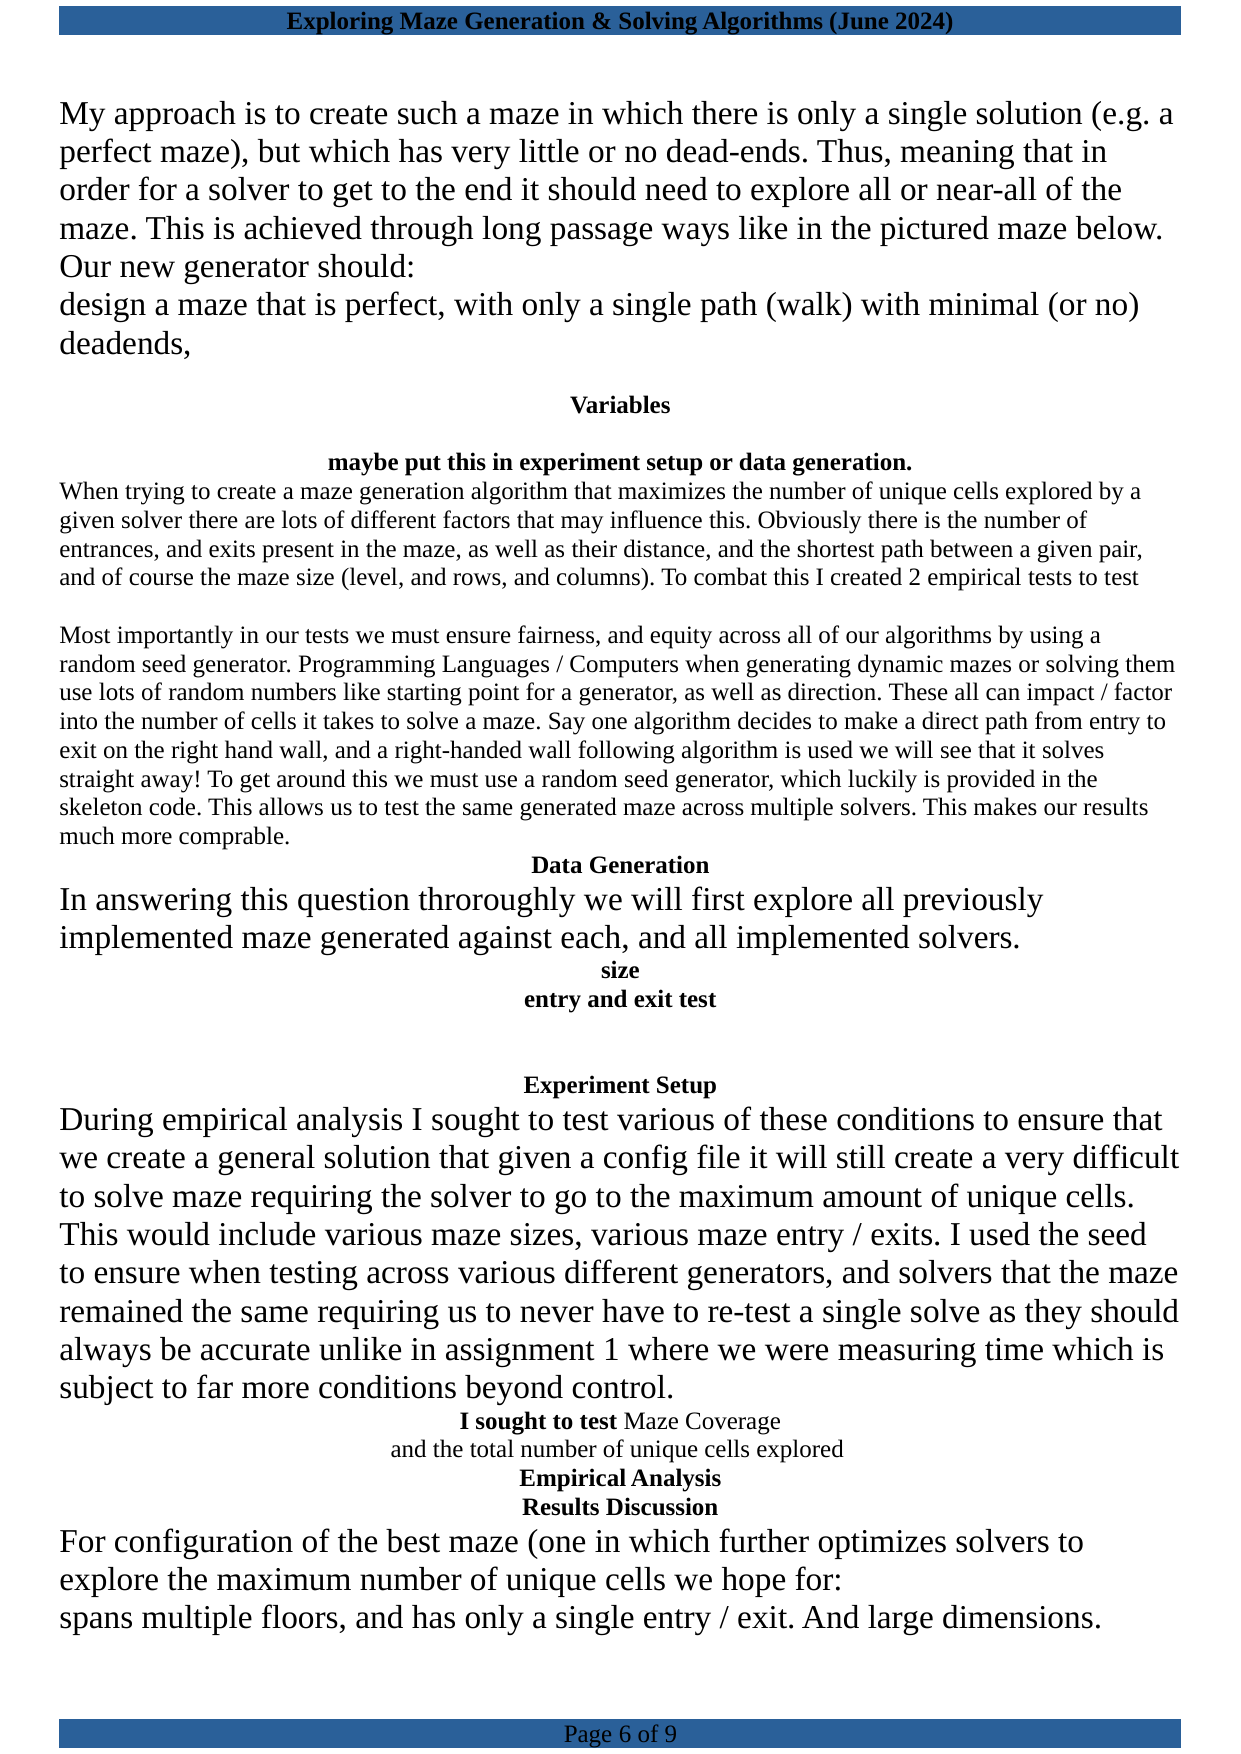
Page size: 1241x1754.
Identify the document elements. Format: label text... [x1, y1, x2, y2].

text and the total number of unique cells explored [59, 1434, 1181, 1463]
text spans multiple floors, and has only a single entry / exit. And large dimensions. [59, 1597, 1181, 1636]
text For configuration of the best maze (one in which further optimizes solvers to explore the maximum number of unique cells we hope for: [59, 1521, 1181, 1597]
text Data Generation [59, 850, 1181, 879]
text Empirical Analysis [59, 1463, 1181, 1492]
text Results Discussion [59, 1492, 1181, 1521]
text When trying to create a maze generation algorithm that maximizes the number of unique cells explored by a given solver there are lots of different factors that may influence this. Obviously there is the number of entrances, and exits present in the maze, as well as their distance, and the shortest path between a given pair, and of course the maze size (level, and rows, and columns). To combat this I created 2 empirical tests to test [59, 476, 1181, 591]
text Most importantly in our tests we must ensure fairness, and equity across all of our algorithms by using a random seed generator. Programming Languages / Computers when generating dynamic mazes or solving them use lots of random numbers like starting point for a generator, as well as direction. These all can impact / factor into the number of cells it takes to solve a maze. Say one algorithm decides to make a direct path from entry to exit on the right hand wall, and a right-handed wall following algorithm is used we will see that it solves straight away! To get around this we must use a random seed generator, which luckily is provided in the skeleton code. This allows us to test the same generated maze across multiple solvers. This makes our results much more comprable. [59, 620, 1181, 850]
text entry and exit test [59, 984, 1181, 1013]
text During empirical analysis I sought to test various of these conditions to ensure that we create a general solution that given a config file it will still create a very difficult to solve maze requiring the solver to go to the maximum amount of unique cells. This would include various maze sizes, various maze entry / exits. I used the seed to ensure when testing across various different generators, and solvers that the maze remained the same requiring us to never have to re-test a single solve as they should always be accurate unlike in assignment 1 where we were measuring time which is subject to far more conditions beyond control. [59, 1099, 1181, 1406]
text size [59, 955, 1181, 984]
text design a maze that is perfect, with only a single path (walk) with minimal (or no) deadends, [59, 284, 1181, 361]
text Our new generator should: [59, 246, 1181, 284]
text I sought to test Maze Coverage [59, 1406, 1181, 1434]
text Experiment Setup [59, 1070, 1181, 1099]
text In answering this question throroughly we will first explore all previously implemented maze generated against each, and all implemented solvers. [59, 879, 1181, 955]
text My approach is to create such a maze in which there is only a single solution (e.g. a perfect maze), but which has very little or no dead-ends. Thus, meaning that in order for a solver to get to the end it should need to explore all or near-all of the maze. This is achieved through long passage ways like in the pictured maze below. [59, 93, 1181, 246]
text maybe put this in experiment setup or data generation. [59, 447, 1181, 476]
text Variables [59, 390, 1181, 419]
